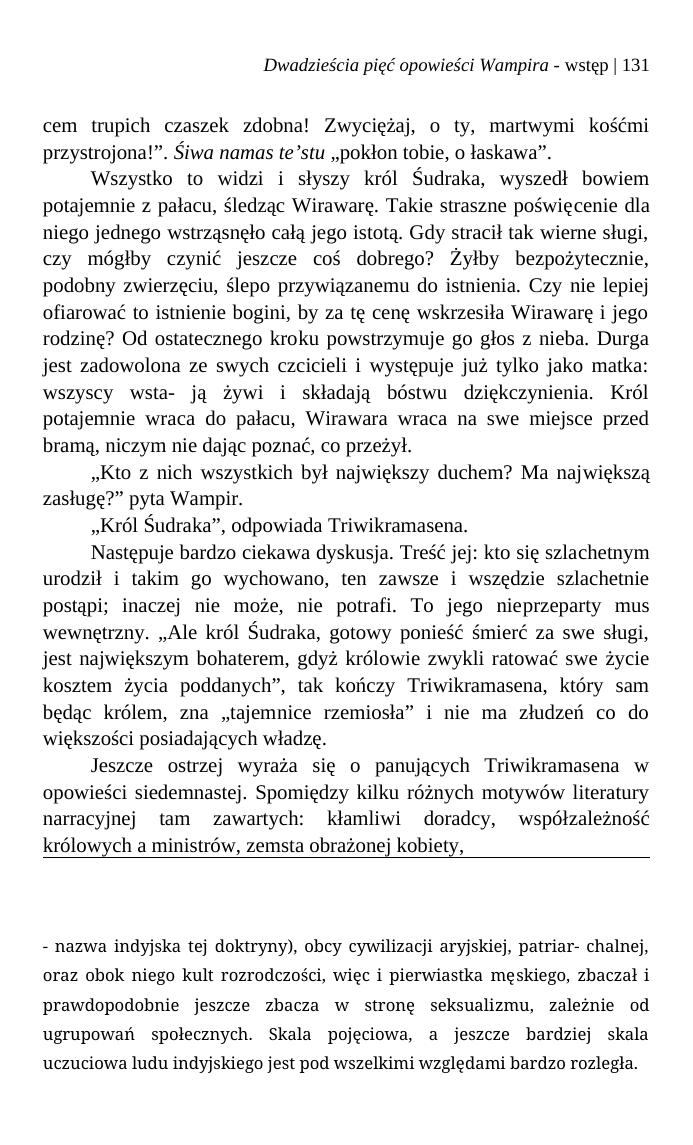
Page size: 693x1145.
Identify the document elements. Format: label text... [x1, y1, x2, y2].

text - nazwa indyjska tej doktryny), obcy cywilizacji aryjskiej, patriar- chalnej, oraz obok niego kult rozrodczości, więc i pierwiastka mę­skiego, zbaczał i prawdopodobnie jeszcze zbacza w stronę seksuali­zmu, zależnie od ugrupowań społecznych. Skala pojęciowa, a jeszcze bardziej skala uczuciowa ludu indyjskiego jest pod wszelkimi wzglę­dami bardzo rozległa. [43, 935, 650, 1074]
text Następuje bardzo ciekawa dyskusja. Treść jej: kto się szla­chetnym urodził i takim go wychowano, ten zawsze i wszędzie szlachetnie postąpi; inaczej nie może, nie potrafi. To jego nie­przeparty mus wewnętrzny. „Ale król Śudraka, gotowy ponieść śmierć za swe sługi, jest największym bohaterem, gdyż królo­wie zwykli ratować swe życie kosztem życia poddanych”, tak kończy Triwikramasena, który sam będąc królem, zna „tajem­nice rzemiosła” i nie ma złudzeń co do większości posiadają­cych władzę. [43, 540, 650, 750]
text Dwadzieścia pięć opowieści Wampira - wstęp | 131 [43, 54, 650, 76]
text Jeszcze ostrzej wyraża się o panujących Triwikramasena w opowieści siedemnastej. Spomiędzy kilku różnych motywów literatury narracyjnej tam zawartych: kłamliwi doradcy, współ­zależność królowych a ministrów, zemsta obrażonej kobiety, [43, 753, 650, 857]
text „Król Śudraka”, odpowiada Triwikramasena. [43, 513, 650, 537]
text cem trupich czaszek zdobna! Zwyciężaj, o ty, martwymi kośćmi przystrojona!”. Śiwa namas te’stu „pokłon tobie, o łaskawa”. [43, 113, 650, 164]
text Wszystko to widzi i słyszy król Śudraka, wyszedł bowiem potajemnie z pałacu, śledząc Wirawarę. Takie straszne poświę­cenie dla niego jednego wstrząsnęło całą jego istotą. Gdy stracił tak wierne sługi, czy mógłby czynić jeszcze coś dobrego? Żyłby bezpożytecznie, podobny zwierzęciu, ślepo przywiązanemu do istnienia. Czy nie lepiej ofiarować to istnienie bogini, by za tę cenę wskrzesiła Wirawarę i jego rodzinę? Od ostatecznego kro­ku powstrzymuje go głos z nieba. Durga jest zadowolona ze swych czcicieli i występuje już tylko jako matka: wszyscy wsta- ją żywi i składają bóstwu dziękczynienia. Król potajemnie wra­ca do pałacu, Wirawara wraca na swe miejsce przed bramą, niczym nie dając poznać, co przeżył. [43, 166, 650, 457]
text „Kto z nich wszystkich był największy duchem? Ma naj­większą zasługę?” pyta Wampir. [43, 460, 650, 510]
